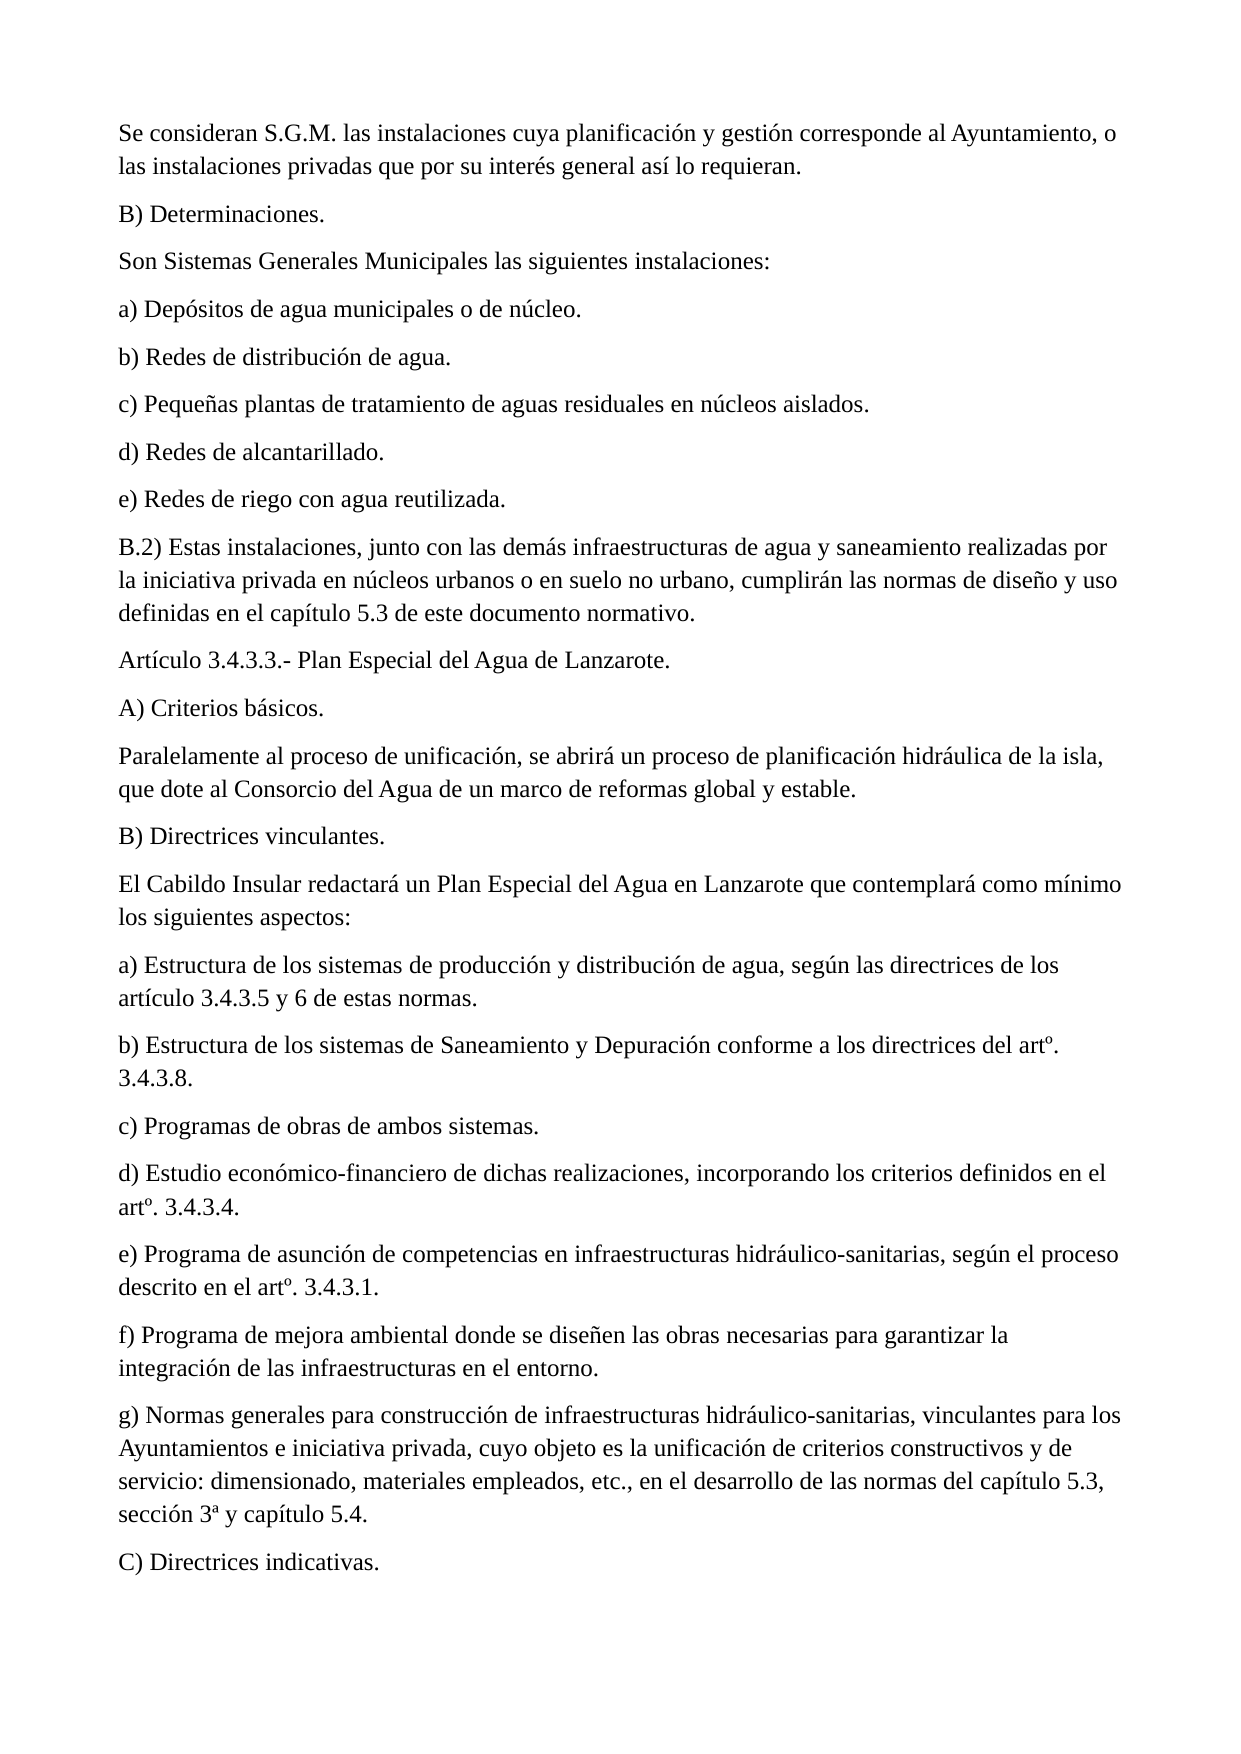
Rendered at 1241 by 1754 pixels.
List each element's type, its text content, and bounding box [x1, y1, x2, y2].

text e) Redes de riego con agua reutilizada. [118, 484, 1122, 513]
text c) Pequeñas plantas de tratamiento de aguas residuales en núcleos aislados. [118, 389, 1122, 418]
text A) Criterios básicos. [118, 693, 1122, 722]
text B) Determinaciones. [118, 199, 1122, 227]
text d) Estudio económico-financiero de dichas realizaciones, incorporando los criterios definidos en el artº. 3.4.3.4. [118, 1158, 1122, 1220]
text g) Normas generales para construcción de infraestructuras hidráulico-sanitarias, vinculantes para los Ayuntamientos e iniciativa privada, cuyo objeto es la unificación de criterios constructivos y de servicio: dimensionado, materiales empleados, etc., en el desarrollo de las normas del capítulo 5.3, sección 3ª y capítulo 5.4. [118, 1400, 1122, 1528]
text b) Redes de distribución de agua. [118, 342, 1122, 370]
text e) Programa de asunción de competencias en infraestructuras hidráulico-sanitarias, según el proceso descrito en el artº. 3.4.3.1. [118, 1239, 1122, 1301]
text C) Directrices indicativas. [118, 1547, 1122, 1576]
text d) Redes de alcantarillado. [118, 437, 1122, 466]
text Son Sistemas Generales Municipales las siguientes instalaciones: [118, 246, 1122, 275]
text c) Programas de obras de ambos sistemas. [118, 1111, 1122, 1140]
text B.2) Estas instalaciones, junto con las demás infraestructuras de agua y saneamiento realizadas por la iniciativa privada en núcleos urbanos o en suelo no urbano, cumplirán las normas de diseño y uso definidas en el capítulo 5.3 de este documento normativo. [118, 532, 1122, 627]
text Artículo 3.4.3.3.- Plan Especial del Agua de Lanzarote. [118, 646, 1122, 674]
text Paralelamente al proceso de unificación, se abrirá un proceso de planificación hidráulica de la isla, que dote al Consorcio del Agua de un marco de reformas global y estable. [118, 741, 1122, 803]
text a) Estructura de los sistemas de producción y distribución de agua, según las directrices de los artículo 3.4.3.5 y 6 de estas normas. [118, 950, 1122, 1011]
text a) Depósitos de agua municipales o de núcleo. [118, 294, 1122, 323]
text El Cabildo Insular redactará un Plan Especial del Agua en Lanzarote que contemplará como mínimo los siguientes aspectos: [118, 869, 1122, 931]
text B) Directrices vinculantes. [118, 821, 1122, 850]
text b) Estructura de los sistemas de Saneamiento y Depuración conforme a los directrices del artº. 3.4.3.8. [118, 1030, 1122, 1092]
text Se consideran S.G.M. las instalaciones cuya planificación y gestión corresponde al Ayuntamiento, o las instalaciones privadas que por su interés general así lo requieran. [118, 118, 1122, 180]
text f) Programa de mejora ambiental donde se diseñen las obras necesarias para garantizar la integración de las infraestructuras en el entorno. [118, 1320, 1122, 1382]
